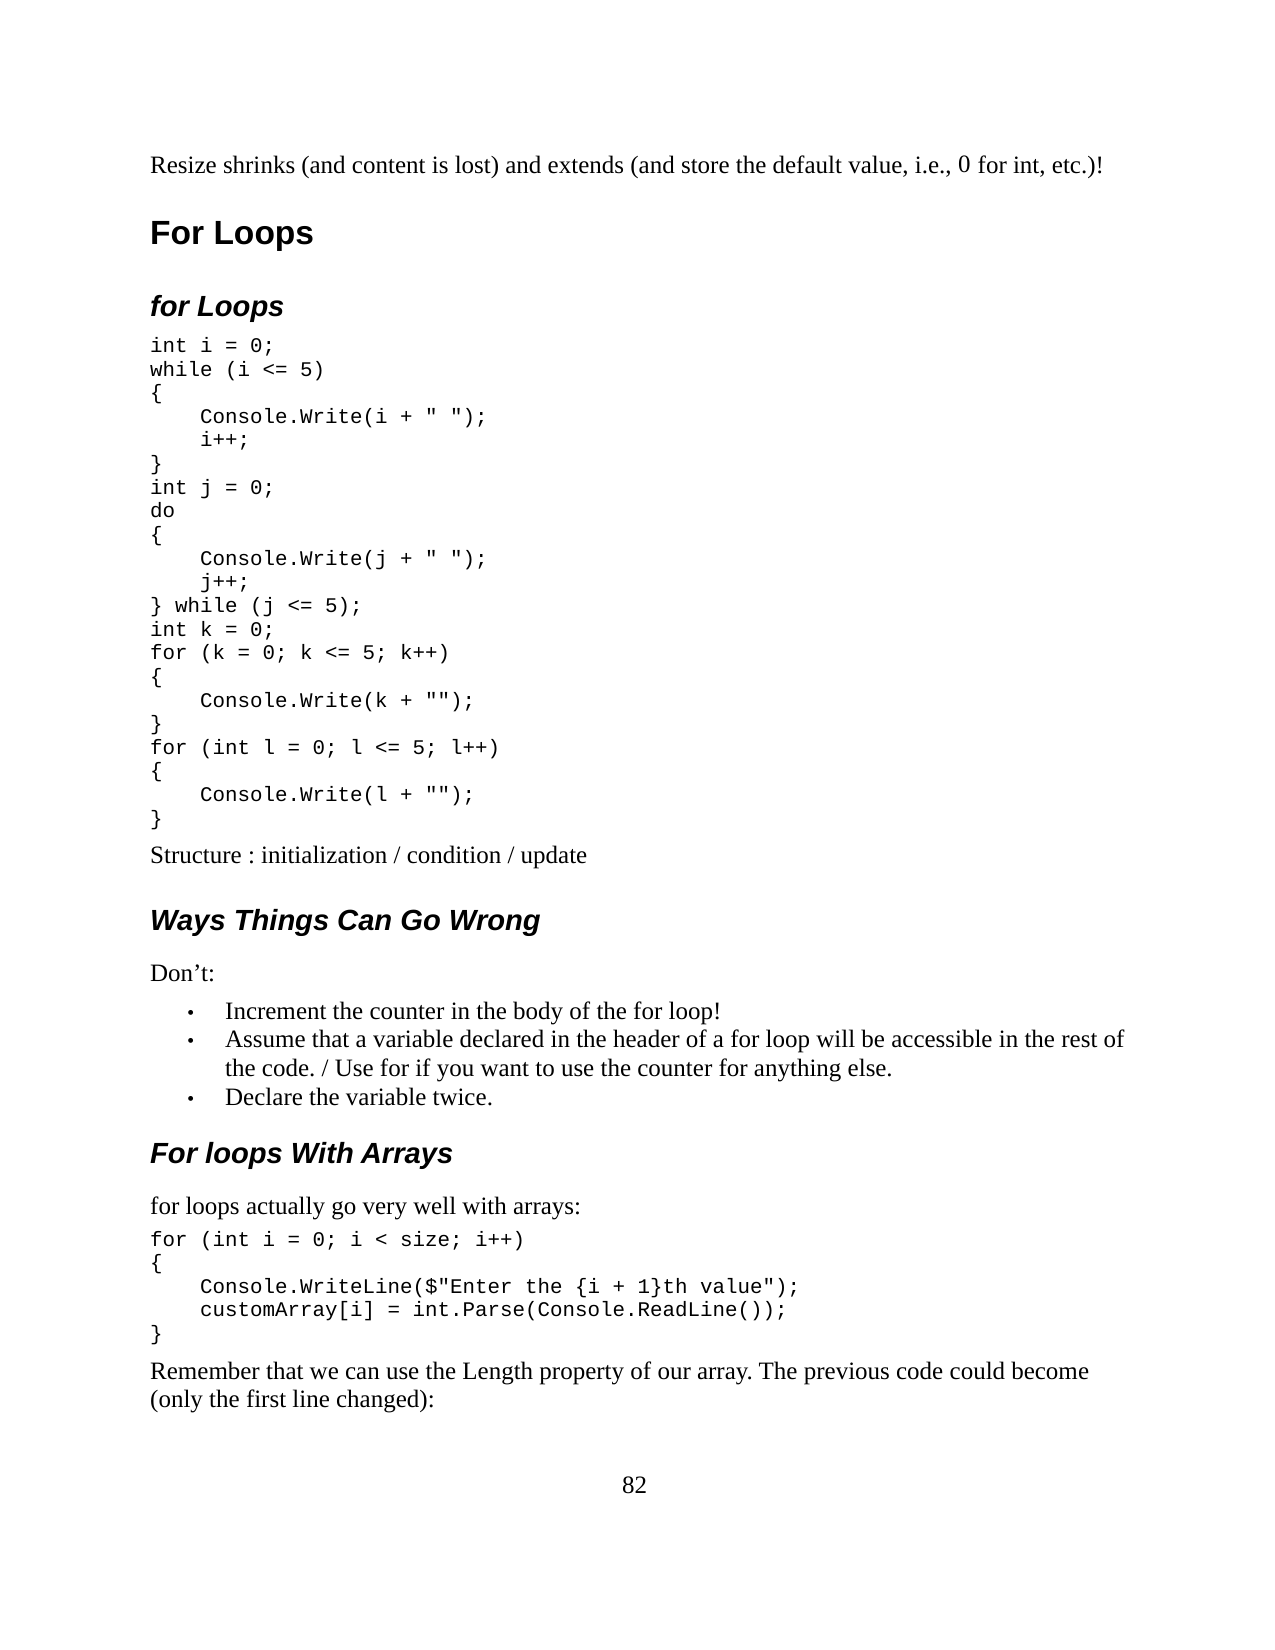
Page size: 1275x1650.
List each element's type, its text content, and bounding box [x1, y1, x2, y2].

text } [150, 1323, 1125, 1347]
text for loops actually go very well with arrays: [150, 1191, 1125, 1219]
text int k = 0; [150, 619, 1125, 642]
text int i = 0; [150, 335, 1125, 358]
text } [150, 453, 1125, 477]
text j++; [150, 571, 1125, 595]
text } [150, 713, 1125, 737]
list Assume that a variable declared in the header of a for loop will be accessible in the rest of the code. / Use for if you want to use the counter for anything else. [187, 1024, 1125, 1082]
text Console.WriteLine($"Enter the {i + 1}th value"); [150, 1276, 1125, 1299]
text Console.Write(l + ""); [150, 784, 1125, 808]
text { [150, 761, 1125, 784]
text Resize shrinks (and content is lost) and extends (and store the default value, i.e., for int, etc.)! [150, 150, 1125, 179]
text i++; [150, 429, 1125, 453]
text while (i <= 5) [150, 358, 1125, 382]
subtitle for Loops [150, 289, 1125, 322]
text Structure : initialization / condition / update [150, 840, 1125, 869]
subtitle For Loops [150, 213, 1125, 251]
text Remember that we can use the Length property of our array. The previous code could become (only the first line changed): [150, 1356, 1125, 1413]
text customArray[i] = int.Parse(Console.ReadLine()); [150, 1299, 1125, 1323]
text for (int i = 0; i < size; i++) [150, 1228, 1125, 1252]
text do [150, 500, 1125, 524]
text Don’t: [150, 958, 1125, 987]
text for (k = 0; k <= 5; k++) [150, 642, 1125, 666]
text Console.Write(j + " "); [150, 548, 1125, 571]
text { [150, 524, 1125, 548]
text Console.Write(i + " "); [150, 406, 1125, 429]
text { [150, 1252, 1125, 1276]
list Increment the counter in the body of the for loop! [187, 996, 1125, 1024]
text { [150, 666, 1125, 689]
subtitle Ways Things Can Go Wrong [150, 903, 1125, 937]
list Declare the variable twice. [187, 1082, 1125, 1111]
text Console.Write(k + ""); [150, 689, 1125, 713]
text } [150, 808, 1125, 831]
text int j = 0; [150, 477, 1125, 500]
text { [150, 382, 1125, 406]
subtitle For loops With Arrays [150, 1136, 1125, 1169]
text } while (j <= 5); [150, 595, 1125, 619]
text for (int l = 0; l <= 5; l++) [150, 737, 1125, 761]
